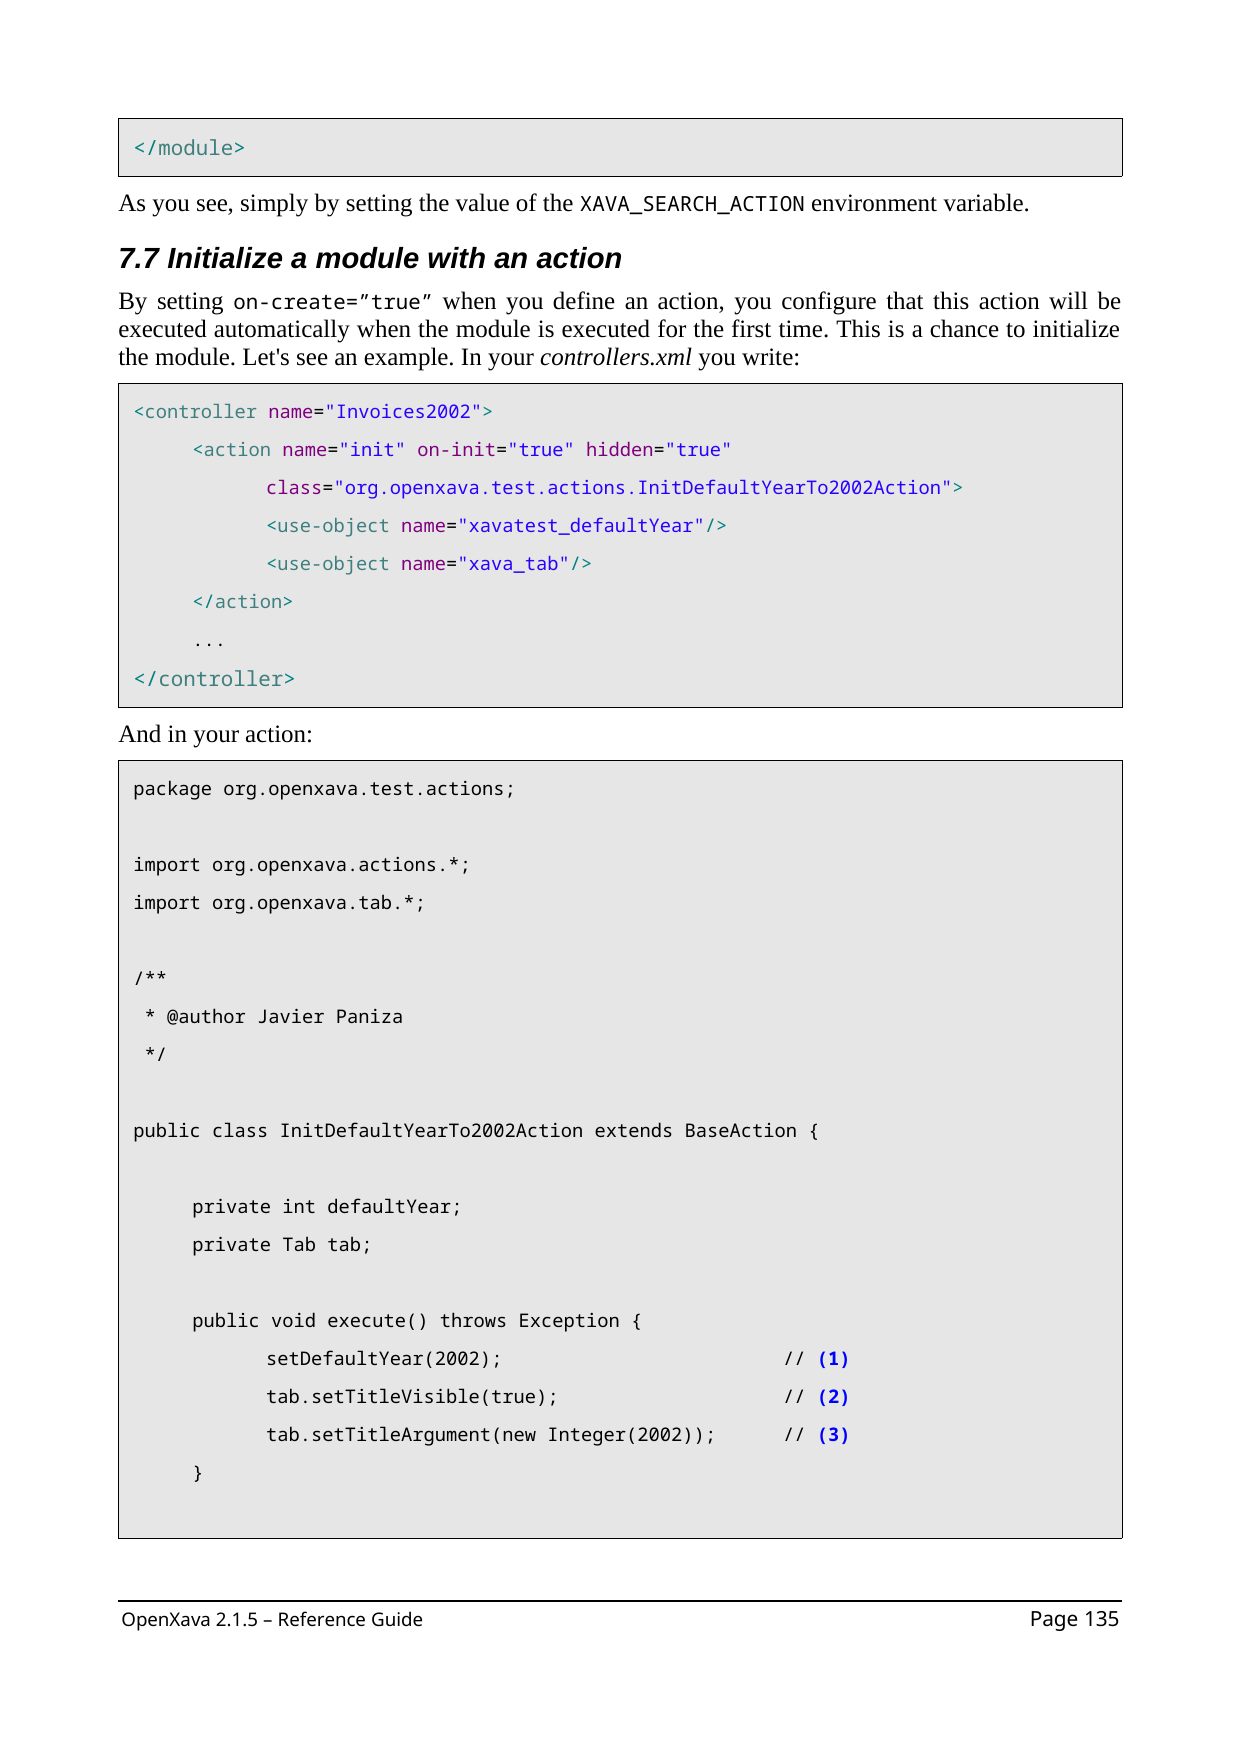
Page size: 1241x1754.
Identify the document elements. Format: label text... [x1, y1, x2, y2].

text As you see, simply by setting the value of the XAVA_SEARCH_ACTION environment variable. [118, 189, 1122, 217]
text </controller> [119, 649, 1122, 707]
text import org.openxava.actions.*; [119, 836, 1122, 874]
text public class InitDefaultYearTo2002Action extends BaseAction { [119, 1102, 1122, 1140]
text import org.openxava.tab.*; [119, 874, 1122, 912]
text <use-object name="xava_tab"/> [119, 535, 1122, 573]
text * @author Javier Paniza [119, 988, 1122, 1026]
subtitle Initialize a module with an action [118, 242, 1122, 274]
text */ [119, 1026, 1122, 1064]
text </module> [119, 119, 1122, 176]
text class="org.openxava.test.actions.InitDefaultYearTo2002Action"> [119, 459, 1122, 497]
text private int defaultYear; [119, 1178, 1122, 1216]
text private Tab tab; [119, 1216, 1122, 1254]
text <use-object name="xavatest_defaultYear"/> [119, 497, 1122, 535]
text package org.openxava.test.actions; [119, 761, 1122, 798]
text tab.setTitleArgument(new Integer(2002)); // (3) [119, 1406, 1122, 1444]
text And in your action: [118, 720, 1122, 748]
text public void execute() throws Exception { [119, 1292, 1122, 1330]
text ... [119, 611, 1122, 649]
text setDefaultYear(2002); // (1) [119, 1330, 1122, 1368]
text <action name="init" on-init="true" hidden="true" [119, 421, 1122, 459]
text <controller name="Invoices2002"> [119, 384, 1122, 421]
text } [119, 1444, 1122, 1482]
text tab.setTitleVisible(true); // (2) [119, 1368, 1122, 1406]
text /** [119, 950, 1122, 988]
text By setting on-create=”true” when you define an action, you configure that this action will be executed automatically when the module is executed for the first time. This is a chance to initialize the module. Let's see an example. In your controllers.xml you write: [118, 287, 1122, 371]
text </action> [119, 573, 1122, 611]
